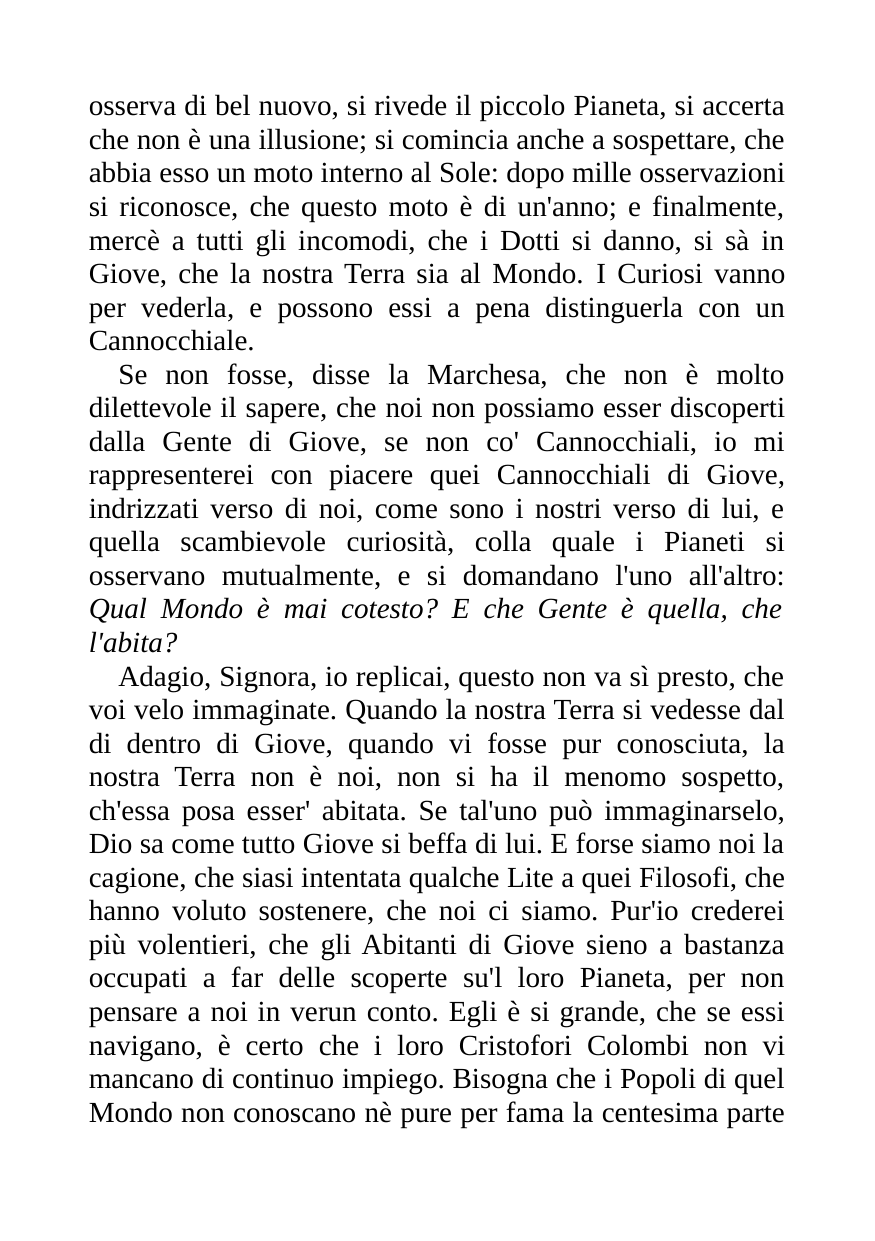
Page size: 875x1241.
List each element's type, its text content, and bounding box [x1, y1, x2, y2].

text osserva di bel nuovo, si rivede il piccolo Pianeta, si accerta che non è una illusione; si comincia anche a sospettare, che abbia esso un moto interno al Sole: dopo mille osservazioni si riconosce, che questo moto è di un'anno; e finalmente, mercè a tutti gli incomodi, che i Dotti si danno, si sà in Giove, che la nostra Terra sia al Mondo. I Curiosi vanno per vederla, e possono essi a pena distinguerla con un Cannocchiale. [88, 88, 786, 357]
text Adagio, Signora, io replicai, questo non va sì presto, che voi velo immaginate. Quando la nostra Terra si vedesse dal di dentro di Giove, quando vi fosse pur conosciuta, la nostra Terra non è noi, non si ha il menomo sospetto, ch'essa posa esser' abitata. Se tal'uno può immaginarselo, Dio sa come tutto Giove si beffa di lui. E forse siamo noi la cagione, che siasi intentata qualche Lite a quei Filosofi, che hanno voluto sostenere, che noi ci siamo. Pur'io crederei più volentieri, che gli Abitanti di Giove sieno a bastanza occupati a far delle scoperte su'l loro Pianeta, per non pensare a noi in verun conto. Egli è si grande, che se essi navigano, è certo che i loro Cristofori Colombi non vi mancano di continuo impiego. Bisogna che i Popoli di quel Mondo non conoscano nè pure per fama la centesima parte [88, 659, 786, 1128]
text Se non fosse, disse la Marchesa, che non è molto dilettevole il sapere, che noi non possiamo esser discoperti dalla Gente di Giove, se non co' Cannocchiali, io mi rappresenterei con piacere quei Cannocchiali di Giove, indrizzati verso di noi, come sono i nostri verso di lui, e quella scambievole curiosità, colla quale i Pianeti si osservano mutualmente, e si domandano l'uno all'altro: Qual Mondo è mai cotesto? E che Gente è quella, che l'abita? [88, 357, 786, 659]
